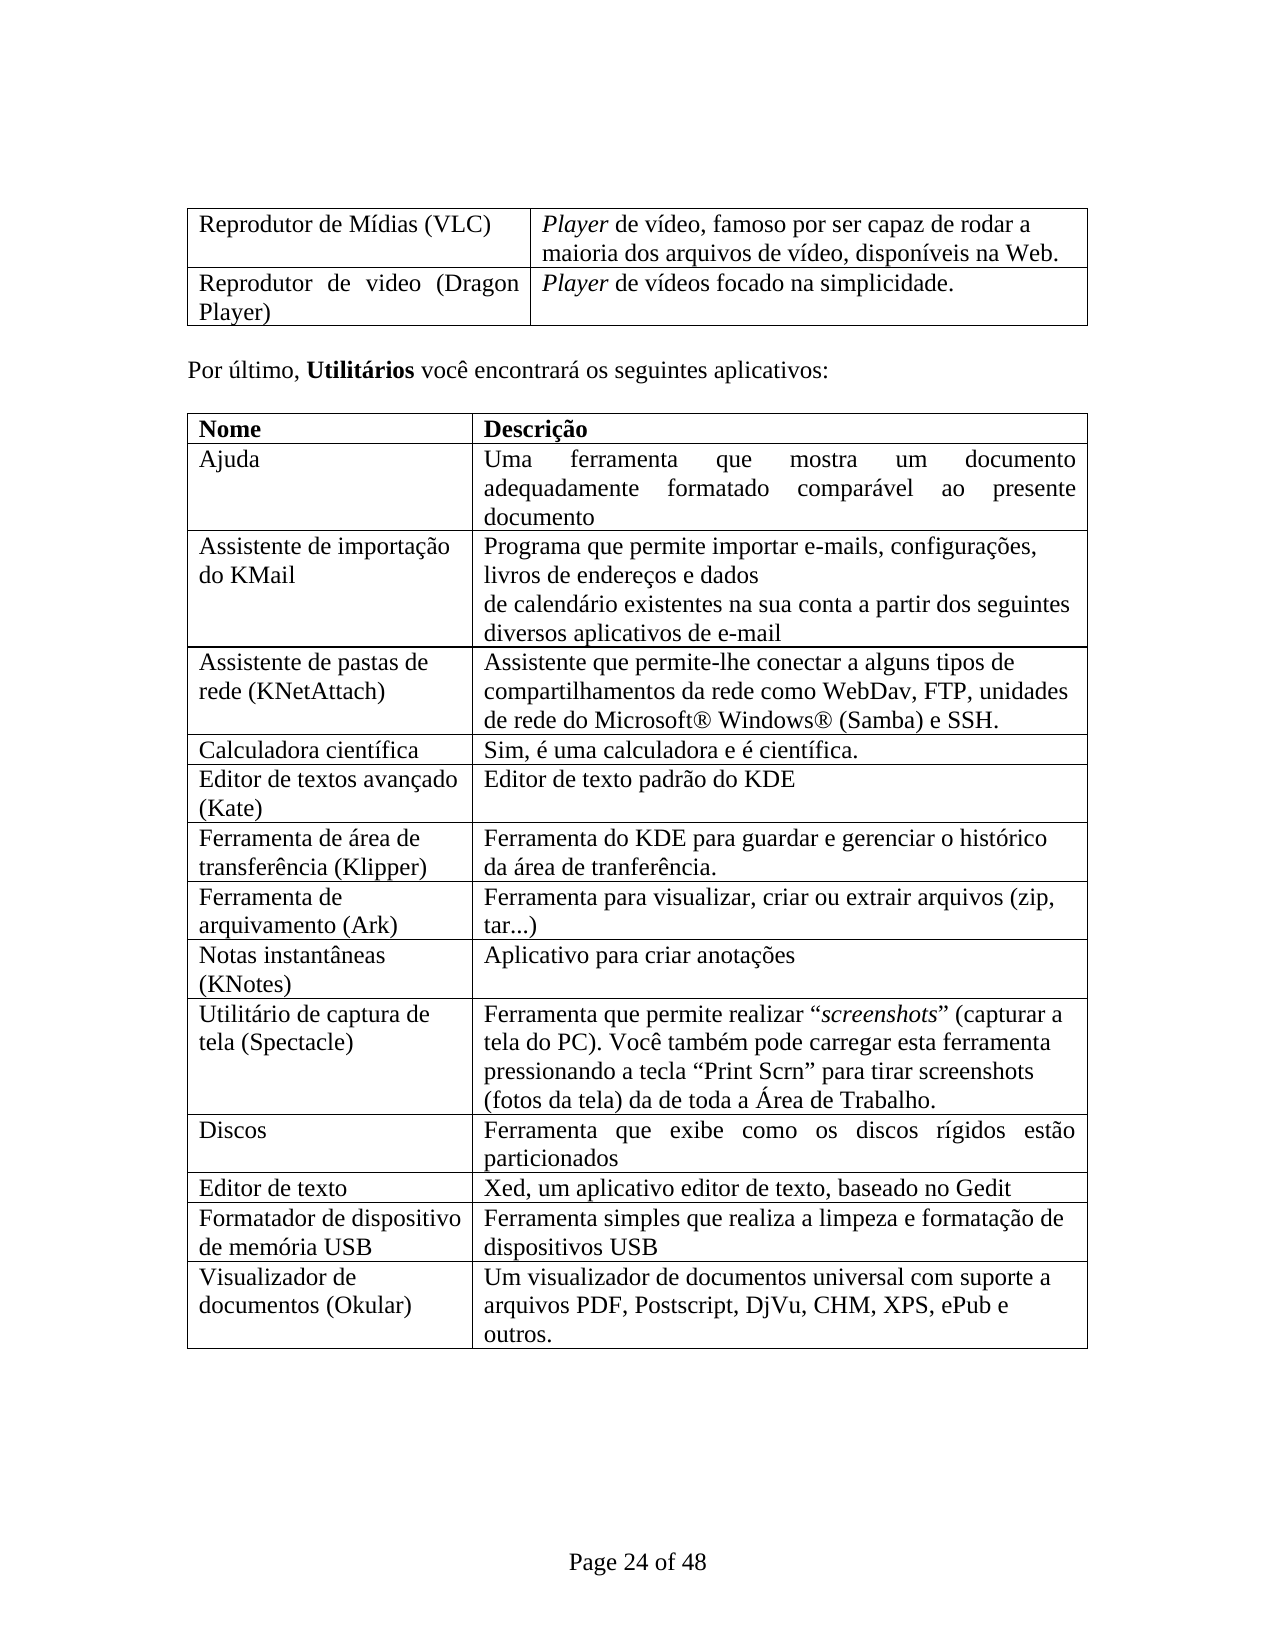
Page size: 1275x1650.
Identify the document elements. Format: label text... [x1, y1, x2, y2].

table_cell Ferramenta que permite realizar “screenshots” (capturar a tela do PC). Você também pode carregar esta ferramenta pressionando a tecla “Print Scrn” para tirar screenshots (fotos da tela) da de toda a Área de Trabalho. [473, 999, 1087, 1114]
table_cell Reprodutor de Mídias (VLC) [188, 209, 530, 267]
table_cell Editor de texto padrão do KDE [473, 765, 1087, 822]
table_cell Player de vídeo, famoso por ser capaz de rodar a maioria dos arquivos de vídeo, disponíveis na Web. [531, 209, 1087, 267]
table_cell Ajuda [188, 444, 472, 530]
table_cell Assistente que permite-lhe conectar a alguns tipos de compartilhamentos da rede como WebDav, FTP, unidades de rede do Microsoft® Windows® (Samba) e SSH. [473, 648, 1087, 734]
table_cell Uma ferramenta que mostra um documento adequadamente formatado comparável ao presente documento [473, 444, 1087, 530]
table_cell Player de vídeos focado na simplicidade. [531, 268, 1087, 325]
table_cell Um visualizador de documentos universal com suporte a arquivos PDF, Postscript, DjVu, CHM, XPS, ePub e outros. [473, 1262, 1087, 1348]
table_cell Aplicativo para criar anotações [473, 940, 1087, 998]
table_cell Ferramenta para visualizar, criar ou extrair arquivos (zip, tar...) [473, 882, 1087, 939]
table_cell Editor de textos avançado (Kate) [188, 765, 472, 822]
table_cell Ferramenta do KDE para guardar e gerenciar o histórico da área de tranferência. [473, 823, 1087, 881]
table_cell Discos [188, 1115, 472, 1172]
table_cell Notas instantâneas (KNotes) [188, 940, 472, 998]
table_header Descrição [473, 414, 1087, 443]
table_cell Ferramenta de arquivamento (Ark) [188, 882, 472, 939]
table_cell Editor de texto [188, 1173, 472, 1202]
table_cell Ferramenta de área de transferência (Klipper) [188, 823, 472, 881]
table_cell Programa que permite importar e-mails, configurações, livros de endereços e dados de calendário existentes na sua conta a partir dos seguintes diversos aplicativos de e-mail [473, 531, 1087, 646]
table_cell Sim, é uma calculadora e é científica. [473, 735, 1087, 763]
table_cell Utilitário de captura de tela (Spectacle) [188, 999, 472, 1114]
table_cell Reprodutor de video (Dragon Player) [188, 268, 530, 325]
table_header Nome [188, 414, 472, 443]
table_cell Formatador de dispositivo de memória USB [188, 1203, 472, 1261]
table_cell Ferramenta simples que realiza a limpeza e formatação de dispositivos USB [473, 1203, 1087, 1261]
text Por último, Utilitários você encontrará os seguintes aplicativos: [187, 355, 1087, 384]
table_cell Calculadora científica [188, 735, 472, 763]
table_cell Xed, um aplicativo editor de texto, baseado no Gedit [473, 1173, 1087, 1202]
table_cell Assistente de importação do KMail [188, 531, 472, 646]
table_cell Visualizador de documentos (Okular) [188, 1262, 472, 1348]
table_cell Assistente de pastas de rede (KNetAttach) [188, 648, 472, 734]
table_cell Ferramenta que exibe como os discos rígidos estão particionados [473, 1115, 1087, 1172]
